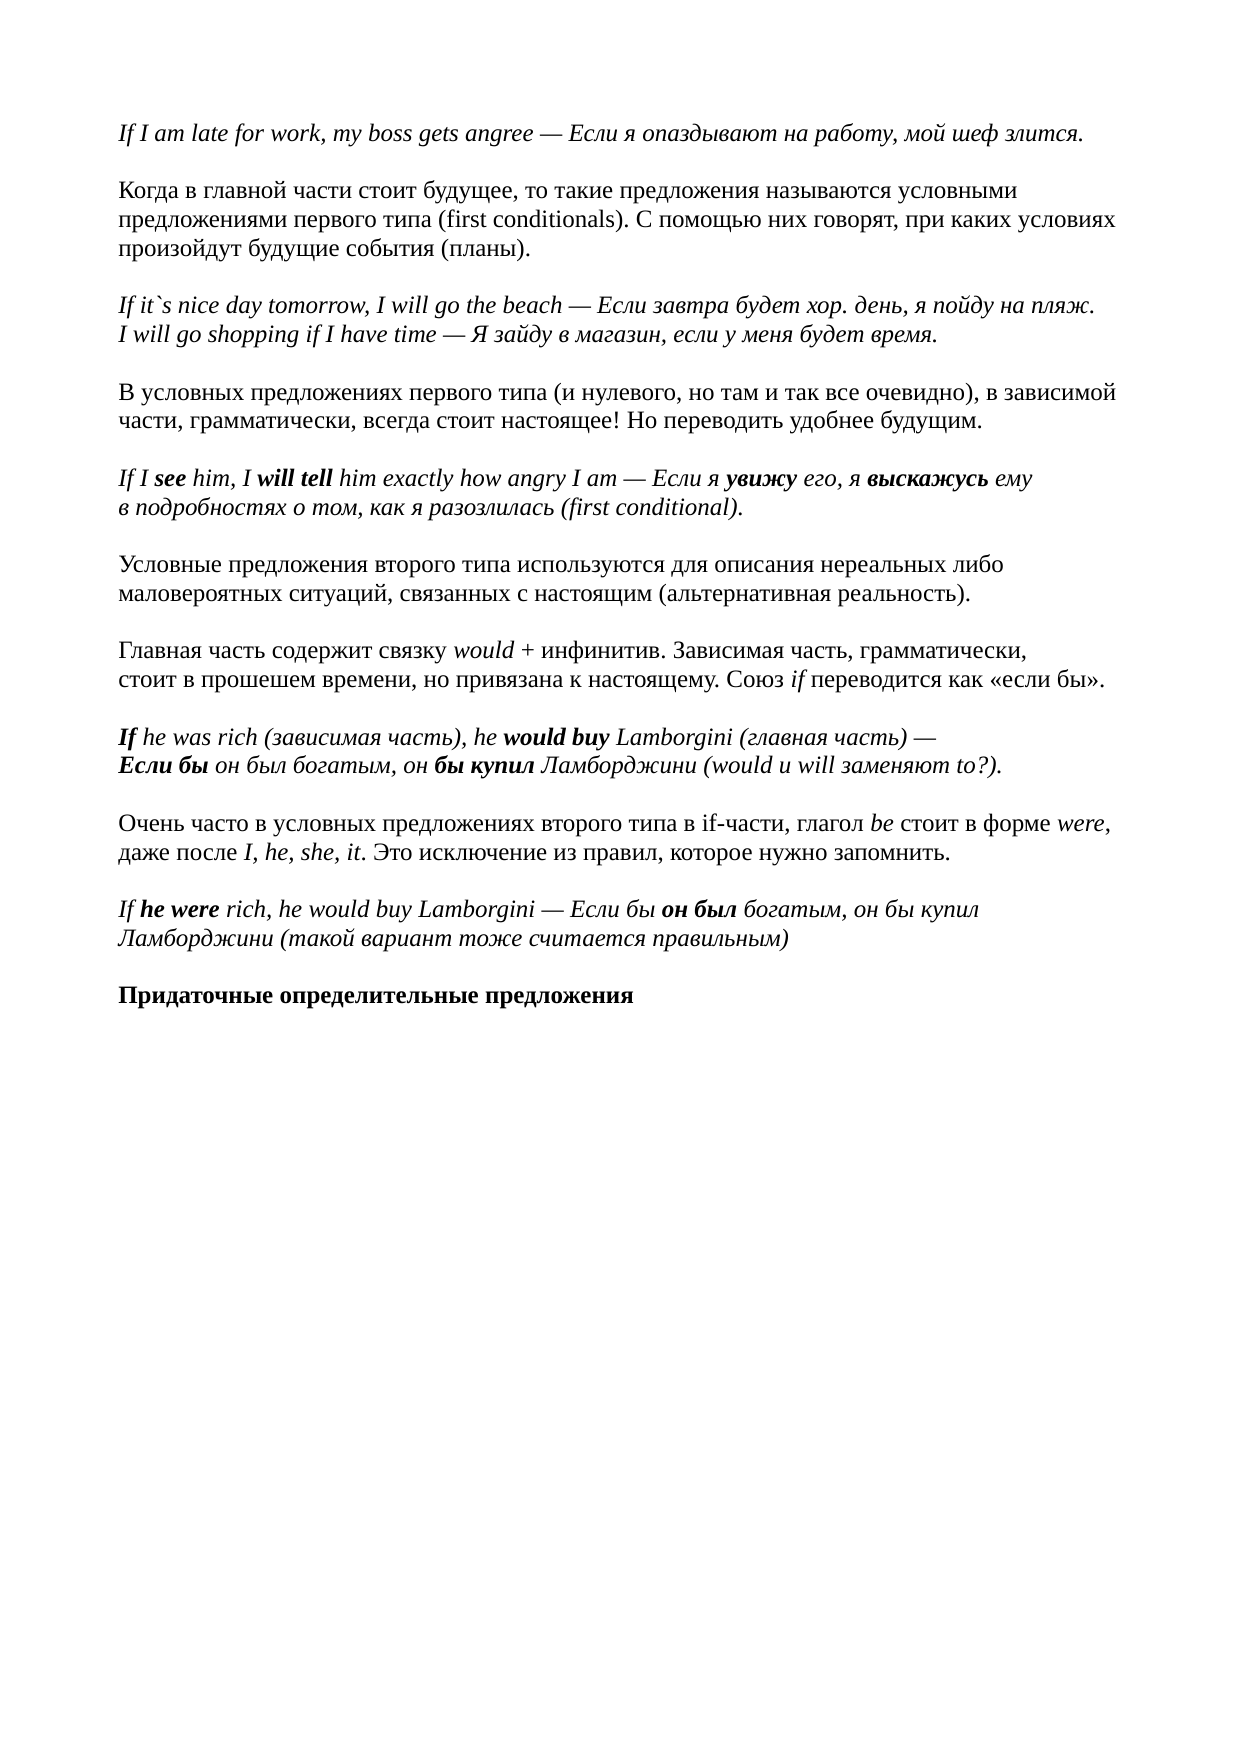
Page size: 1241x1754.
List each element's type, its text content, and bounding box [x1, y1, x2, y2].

text If I see him, I will tell him exactly how angry I am — Если я увижу его, я выскажусь ему [118, 463, 1122, 492]
text Главная часть содержит связку would + инфинитив. Зависимая часть, грамматически, [118, 636, 1122, 664]
text I will go shopping if I have time — Я зайду в магазин, если у меня будет время. [118, 319, 1122, 348]
text Придаточные определительные предложения [118, 981, 1122, 1009]
text предложениями первого типа (first conditionals). С помощью них говорят, при каких условиях произойдут будущие события (планы). [118, 204, 1122, 262]
text в подробностях о том, как я разозлилась (first conditional). [118, 492, 1122, 521]
text стоит в прошешем времени, но привязана к настоящему. Союз if переводится как «если бы». [118, 664, 1122, 693]
text If he was rich (зависимая часть), he would buy Lamborgini (главная часть) — [118, 722, 1122, 751]
text Условные предложения второго типа используются для описания нереальных либо маловероятных ситуаций, связанных с настоящим (альтернативная реальность). [118, 549, 1122, 607]
text If I am late for work, my boss gets angree — Если я опаздывают на работу, мой шеф злится. [118, 118, 1122, 147]
text Если бы он был богатым, он бы купил Ламборджини (would и will заменяют to?). [118, 751, 1122, 779]
text If he were rich, he would buy Lamborgini — Если бы он был богатым, он бы купил Ламборджини (такой вариант тоже считается правильным) [118, 894, 1122, 952]
text Когда в главной части стоит будущее, то такие предложения называются условными [118, 176, 1122, 204]
text Очень часто в условных предложениях второго типа в if-части, глагол be стоит в форме were, даже после I, he, she, it. Это исключение из правил, которое нужно запомнить. [118, 808, 1122, 866]
text В условных предложениях первого типа (и нулевого, но там и так все очевидно), в зависимой части, грамматически, всегда стоит настоящее! Но переводить удобнее будущим. [118, 377, 1122, 434]
text If it`s nice day tomorrow, I will go the beach — Если завтра будет хор. день, я пойду на пляж. [118, 291, 1122, 319]
